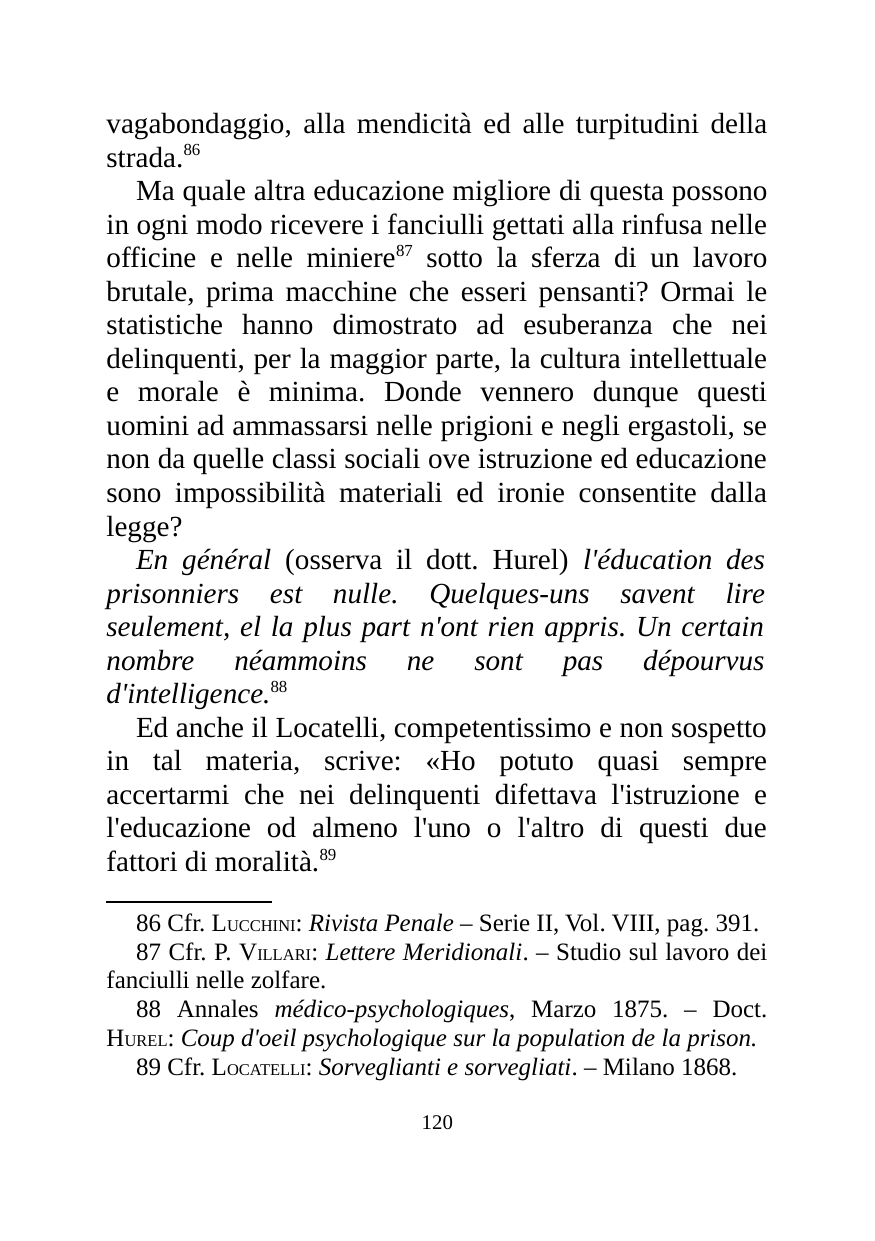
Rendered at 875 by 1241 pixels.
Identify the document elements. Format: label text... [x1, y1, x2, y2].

text Cfr. P. Villari: Lettere Meridionali. – Studio sul lavoro dei fanciulli nelle zolfare. [106, 937, 768, 994]
text Ma quale altra educazione migliore di questa possono in ogni modo ricevere i fanciulli gettati alla rinfusa nelle officine e nelle miniere sotto la sferza di un lavoro brutale, prima macchine che esseri pensanti? Ormai le statistiche hanno dimostrato ad esuberanza che nei delinquenti, per la maggior parte, la cultura intellettuale e morale è minima. Donde vennero dunque questi uomini ad ammassarsi nelle prigioni e negli ergastoli, se non da quelle classi sociali ove istruzione ed educazione sono impossibilità materiali ed ironie consentite dalla legge? [106, 173, 768, 542]
text Ed anche il Locatelli, competentissimo e non sospetto in tal materia, scrive: «Ho potuto quasi sempre accertarmi che nei delinquenti difettava l'istruzione e l'educazione od almeno l'uno o l'altro di questi due fattori di moralità. [106, 710, 768, 878]
text Cfr. Locatelli: Sorveglianti e sorvegliati. – Milano 1868. [106, 1052, 768, 1080]
text Cfr. Lucchini: Rivista Penale – Serie II, Vol. VIII, pag. 391. [106, 908, 768, 937]
text En général (osserva il dott. Hurel) l'éducation des prisonniers est nulle. Quelques-uns savent lire seulement, el la plus part n'ont rien appris. Un certain nombre néammoins ne sont pas dépourvus d'intelligence. [106, 542, 768, 710]
text vagabondaggio, alla mendicità ed alle turpitudini della strada. [106, 106, 768, 173]
text Annales médico-psychologiques, Marzo 1875. – Doct. Hurel: Coup d'oeil psychologique sur la population de la prison. [106, 994, 768, 1052]
